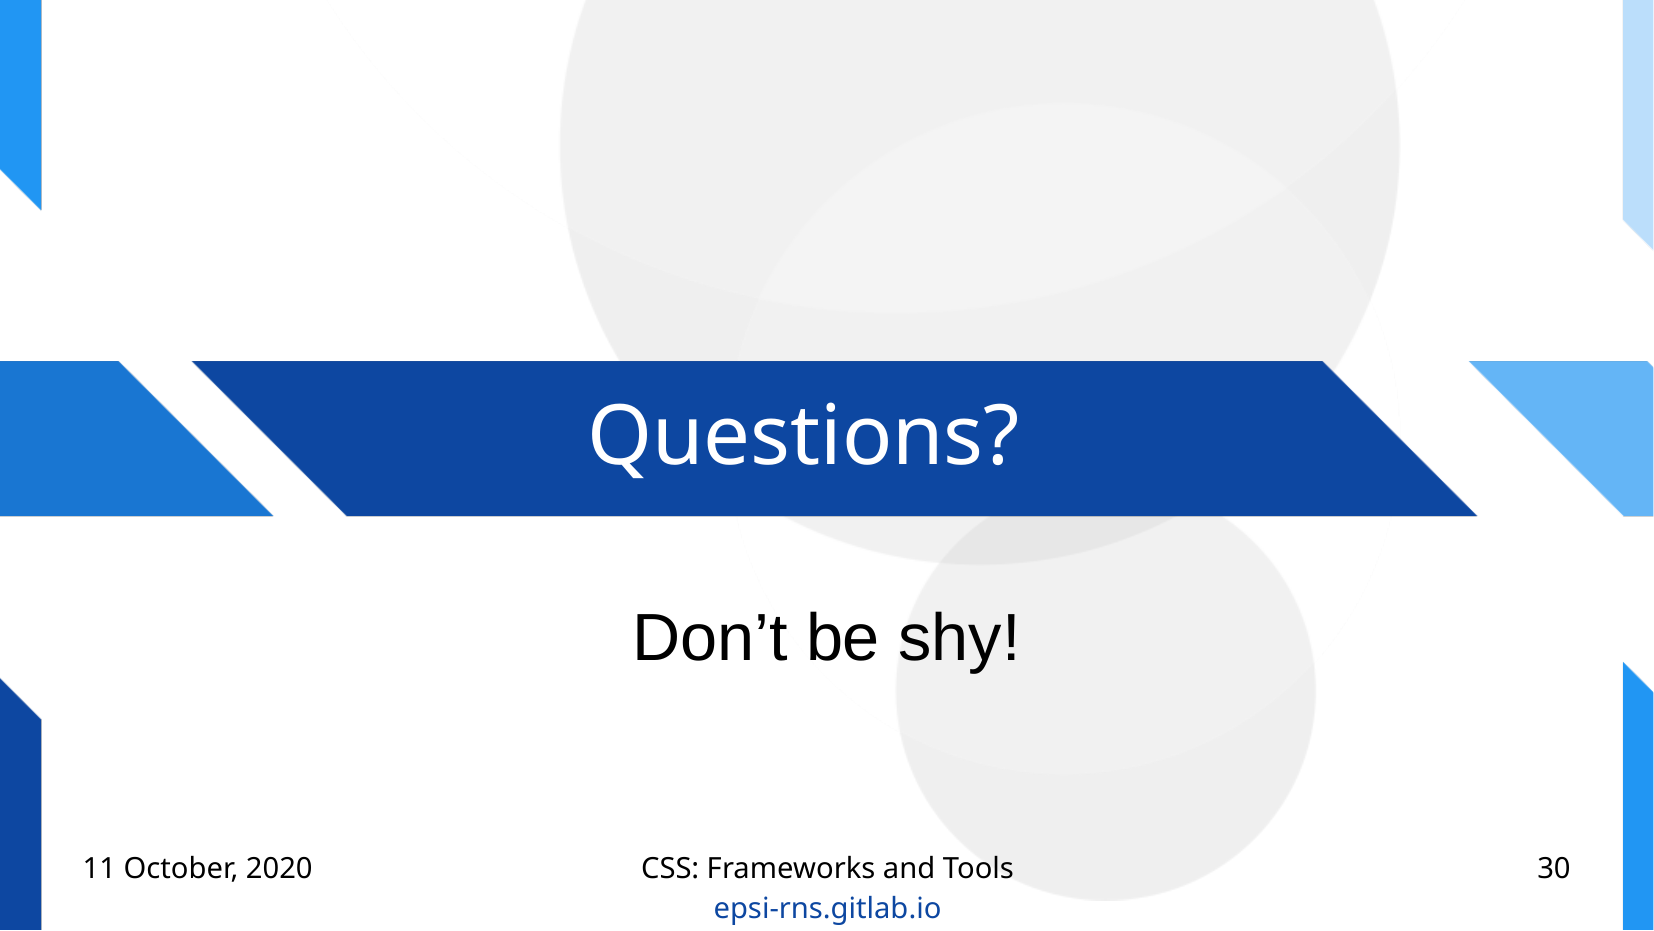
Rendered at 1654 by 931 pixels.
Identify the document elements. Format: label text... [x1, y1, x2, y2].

title Questions? [60, 354, 1549, 511]
list Don’t be shy! [82, 600, 1571, 811]
picture [0, 0, 1654, 930]
